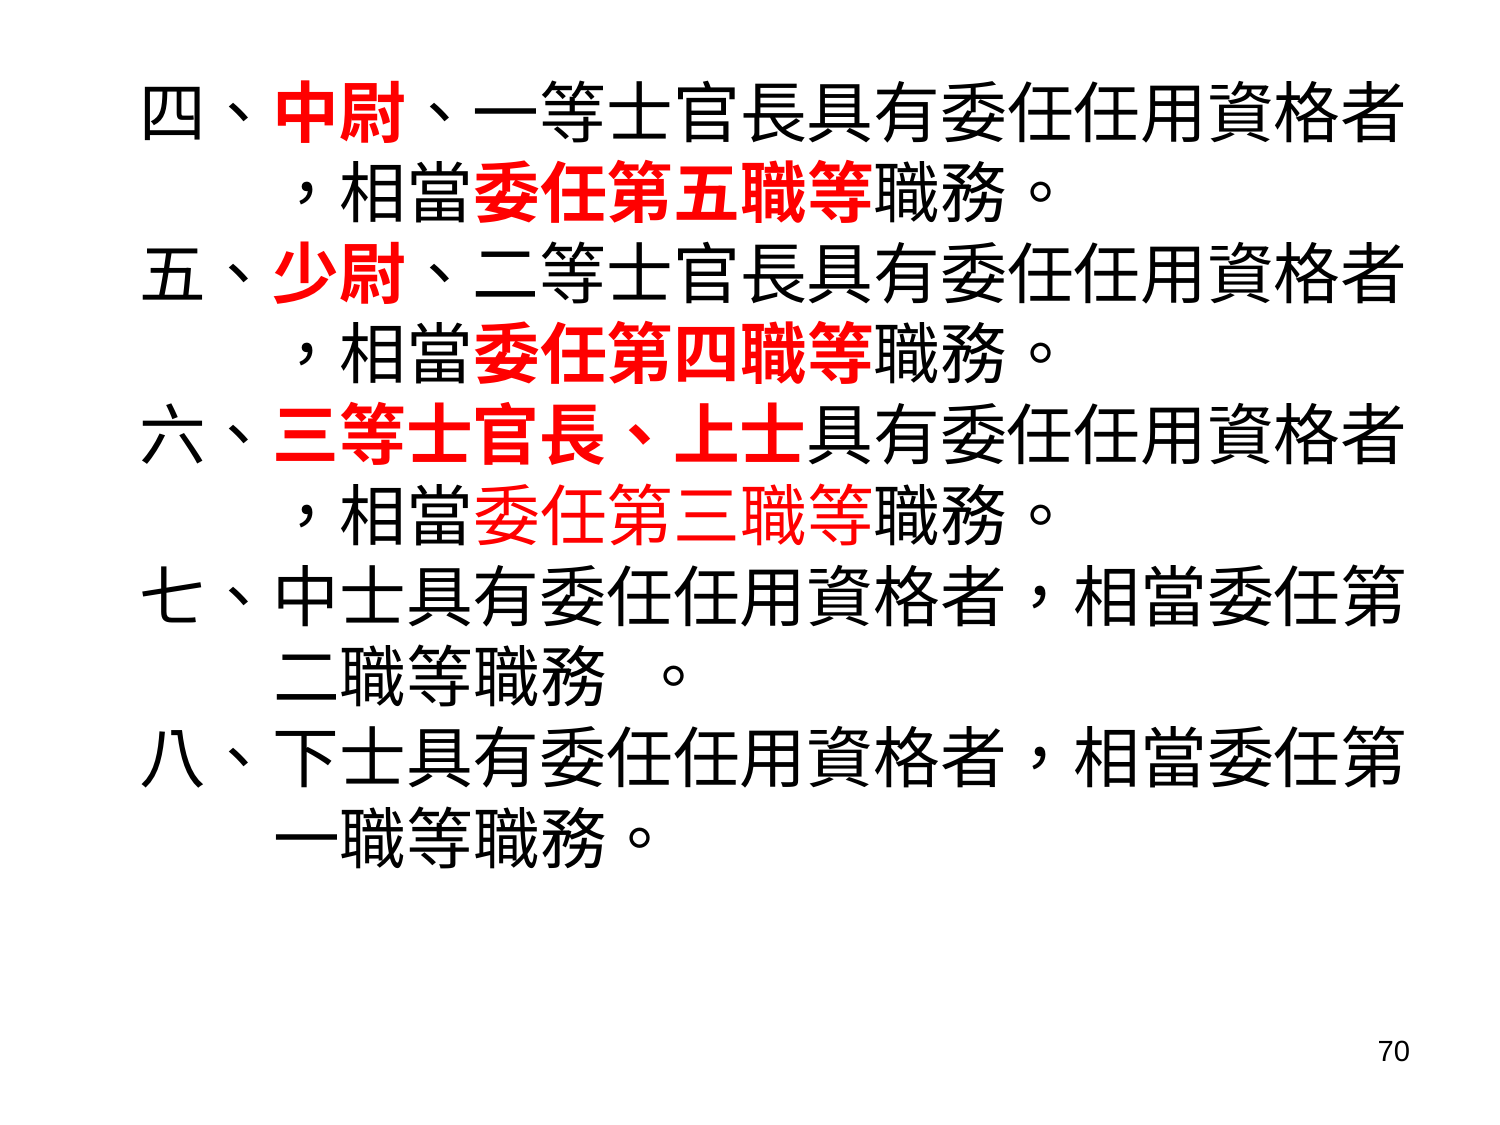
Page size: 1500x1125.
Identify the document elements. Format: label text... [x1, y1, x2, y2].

list 四、中尉、一等士官長具有委任任用資格者 ，相當委任第五職等職務。 五、少尉、二等士官長具有委任任用資格者 ，相當委任第四職等職務。 六、三等士官長、上士具有委任任用資格者 ，相當委任第三職等職務。 七、中士具有委任任用資格者，相當委任第 二職等職務 。 八、下士具有委任任用資格者，相當委任第 一職等職務。 [75, 78, 1426, 1005]
